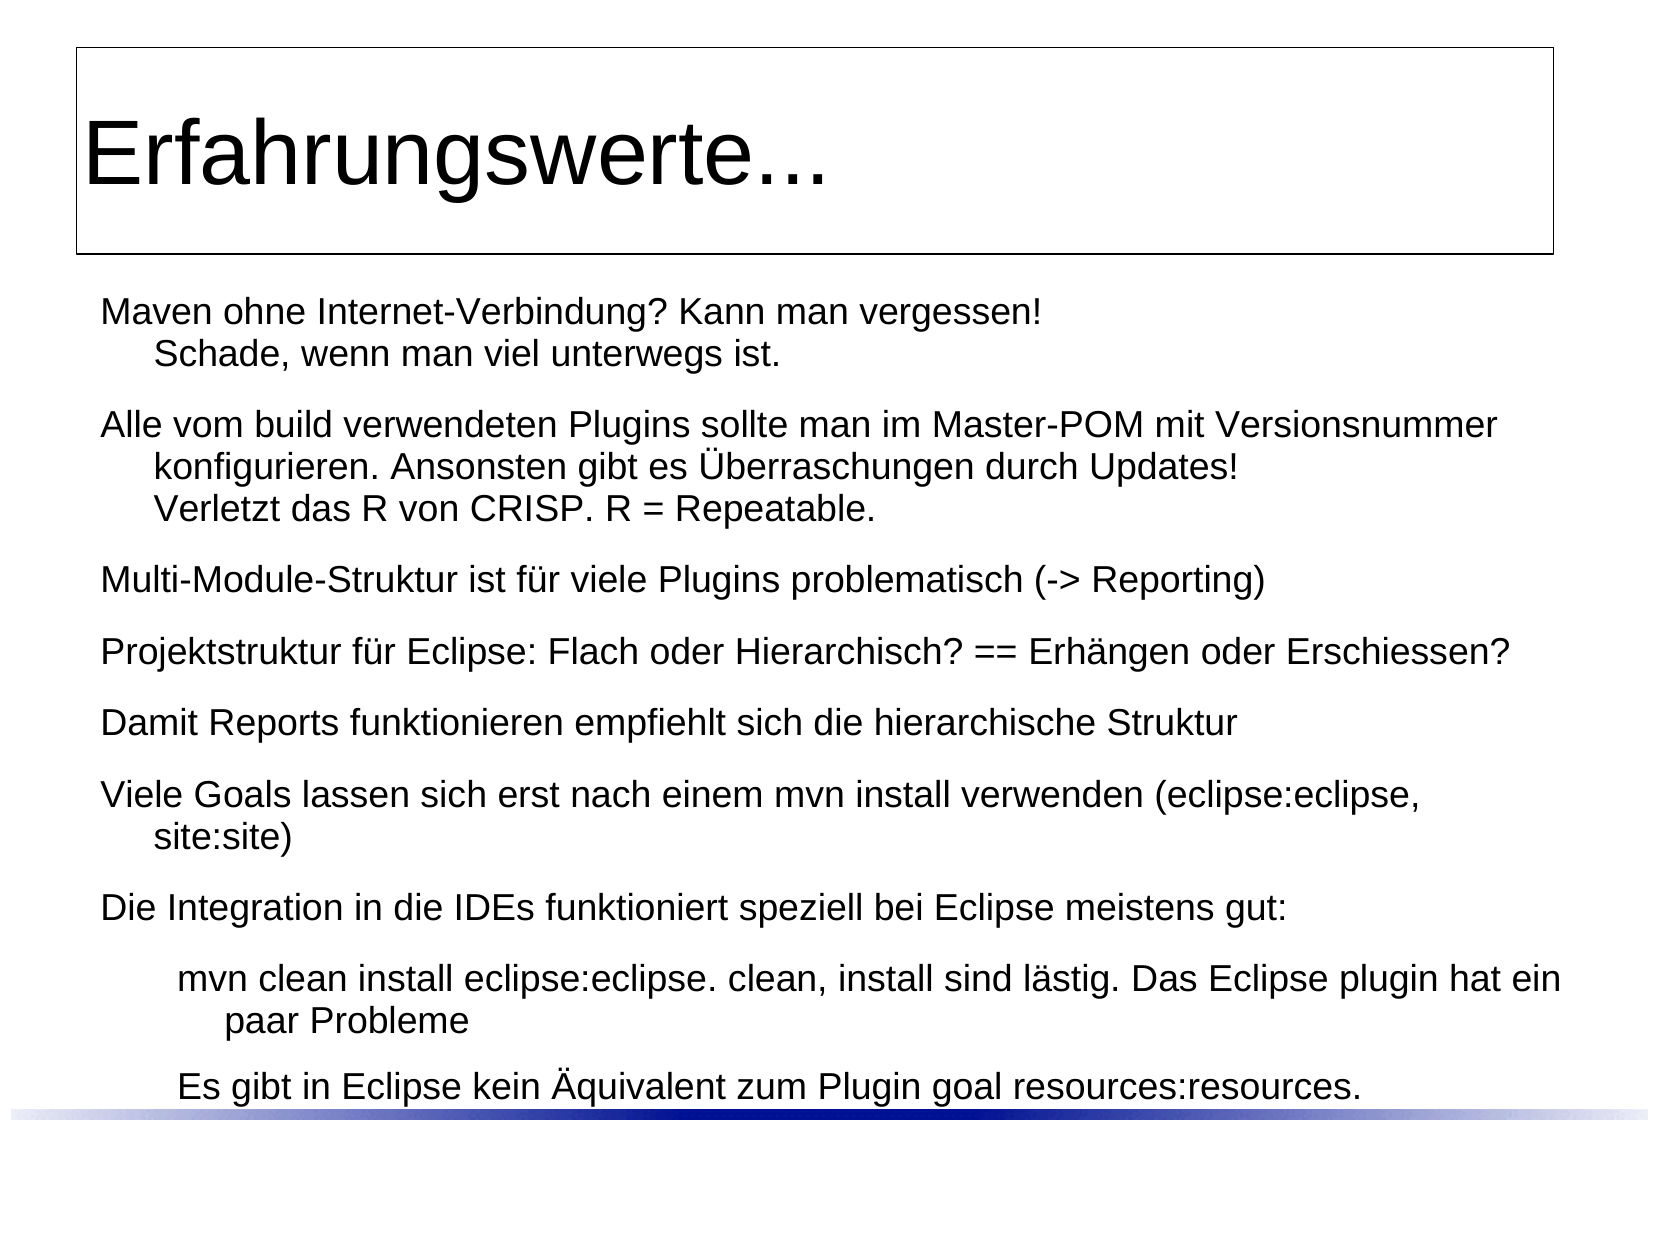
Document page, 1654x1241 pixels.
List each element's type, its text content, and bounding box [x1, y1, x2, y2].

title Erfahrungswerte... [82, 49, 1571, 257]
list Maven ohne Internet-Verbindung? Kann man vergessen! Schade, wenn man viel unterwegs ist. Alle vom build verwendeten Plugins sollte man im Master-POM mit Versionsnummer konfigurieren. Ansonsten gibt es Überraschungen durch Updates! Verletzt das R von CRISP. R = Repeatable. Multi-Module-Struktur ist für viele Plugins problematisch (-> Reporting) Projektstruktur für Eclipse: Flach oder Hierarchisch? == Erhängen oder Erschiessen? Damit Reports funktionieren empfiehlt sich die hierarchische Struktur Viele Goals lassen sich erst nach einem mvn install verwenden (eclipse:eclipse, site:site) Die Integration in die IDEs funktioniert speziell bei Eclipse meistens gut: mvn clean install eclipse:eclipse. clean, install sind lästig. Das Eclipse plugin hat ein paar Probleme Es gibt in Eclipse kein Äquivalent zum Plugin goal resources:resources. [82, 290, 1571, 1109]
picture [11, 1109, 1648, 1120]
